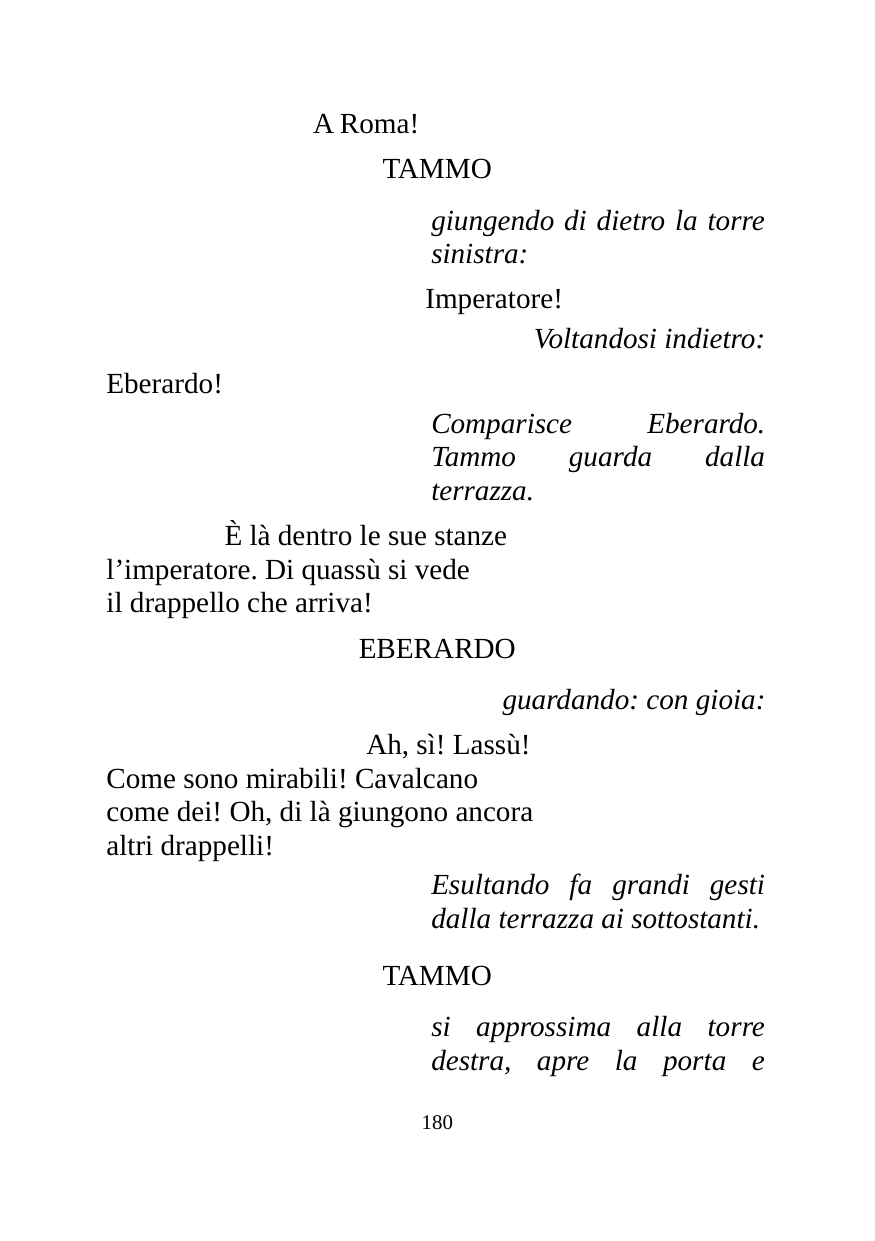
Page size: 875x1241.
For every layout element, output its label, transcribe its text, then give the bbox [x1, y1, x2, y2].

text A Roma! [106, 106, 768, 140]
text si approssima alla torre destra, apre la porta e [431, 1009, 768, 1076]
text Voltandosi indietro: [342, 321, 768, 355]
text TAMMO [106, 958, 768, 992]
text Imperatore! [106, 282, 768, 315]
text Esultando fa grandi gesti dalla terrazza ai sottostanti. [431, 867, 768, 934]
text giungendo di dietro la torre sinistra: [431, 203, 768, 270]
text Ah, sì! Lassù! Come sono mirabili! Cavalcano come dei! Oh, di là giungono ancora altri drappelli! [106, 727, 768, 861]
text TAMMO [106, 152, 768, 185]
text guardando: con gioia: [342, 682, 768, 716]
text È là dentro le sue stanze l’imperatore. Di quassù si vede il drappello che arriva! [106, 518, 768, 619]
text Eberardo! [106, 366, 768, 400]
text EBERARDO [106, 631, 768, 664]
text Comparisce Eberardo. Tammo guarda dalla terrazza. [431, 406, 768, 507]
